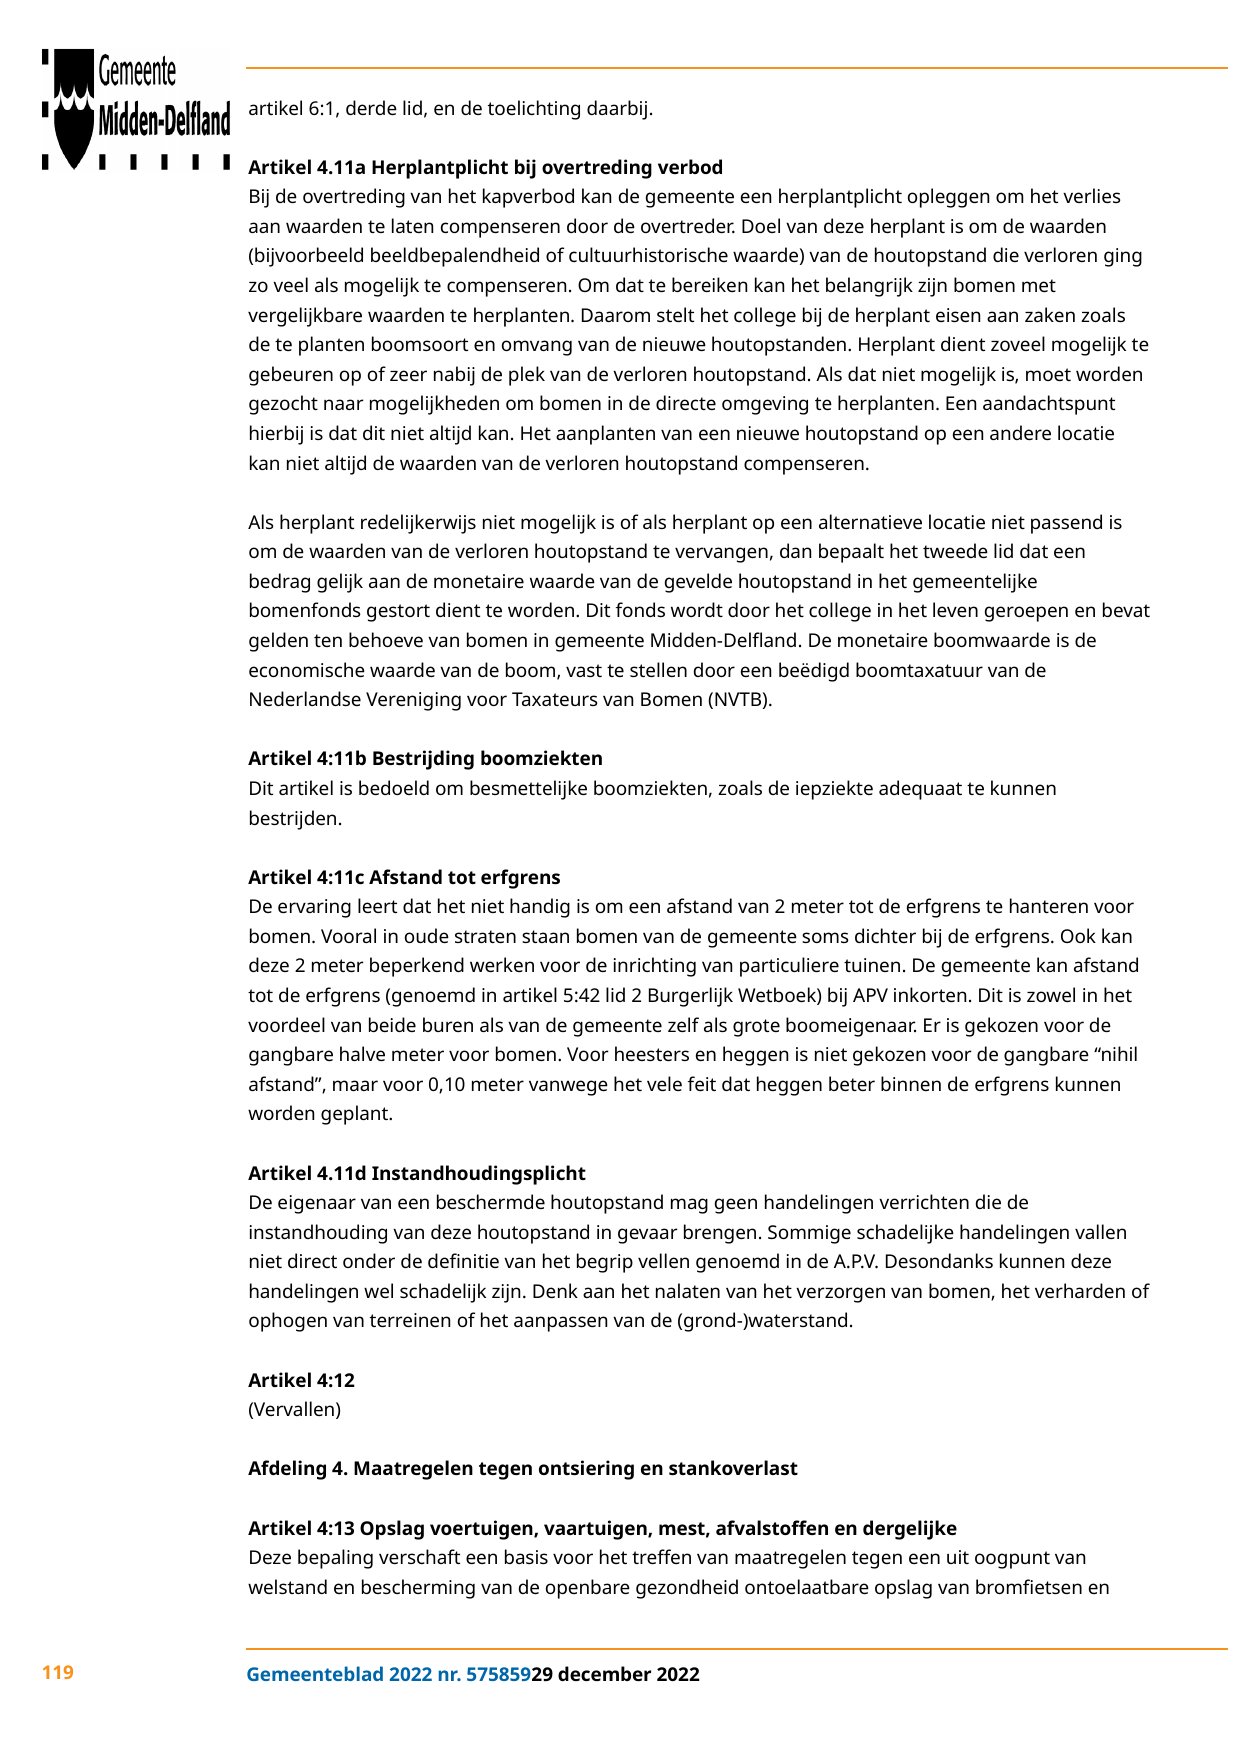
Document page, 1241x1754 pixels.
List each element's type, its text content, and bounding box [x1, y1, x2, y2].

text Artikel 4:11b Bestrijding boomziekten [248, 746, 1152, 771]
text Als herplant redelijkerwijs niet mogelijk is of als herplant op een alternatieve locatie niet passend is om de waarden van de verloren houtopstand te vervangen, dan bepaalt het tweede lid dat een bedrag gelijk aan de monetaire waarde van de gevelde houtopstand in het gemeentelijke bomenfonds gestort dient te worden. Dit fonds wordt door het college in het leven geroepen en bevat gelden ten behoeve van bomen in gemeente Midden-Delfland. De monetaire boomwaarde is de economische waarde van de boom, vast te stellen door een beëdigd boomtaxatuur van de Nederlandse Vereniging voor Taxateurs van Bomen (NVTB). [248, 509, 1152, 712]
picture [41, 47, 231, 172]
text Artikel 4:13 Opslag voertuigen, vaartuigen, mest, afvalstoffen en dergelijke [248, 1515, 1152, 1541]
text Artikel 4:12 [248, 1367, 1152, 1393]
text Dit artikel is bedoeld om besmettelijke boomziekten, zoals de iepziekte adequaat te kunnen bestrijden. [248, 775, 1152, 831]
text (Vervallen) [248, 1396, 1152, 1422]
text Artikel 4.11d Instandhoudingsplicht [248, 1160, 1152, 1186]
text Bij de overtreding van het kapverbod kan de gemeente een herplantplicht opleggen om het verlies aan waarden te laten compenseren door de overtreder. Doel van deze herplant is om de waarden (bijvoorbeeld beeldbepalendheid of cultuurhistorische waarde) van de houtopstand die verloren ging zo veel als mogelijk te compenseren. Om dat te bereiken kan het belangrijk zijn bomen met vergelijkbare waarden te herplanten. Daarom stelt het college bij de herplant eisen aan zaken zoals de te planten boomsoort en omvang van de nieuwe houtopstanden. Herplant dient zoveel mogelijk te gebeuren op of zeer nabij de plek van de verloren houtopstand. Als dat niet mogelijk is, moet worden gezocht naar mogelijkheden om bomen in de directe omgeving te herplanten. Een aandachtspunt hierbij is dat dit niet altijd kan. Het aanplanten van een nieuwe houtopstand op een andere locatie kan niet altijd de waarden van de verloren houtopstand compenseren. [248, 183, 1152, 476]
text Afdeling 4. Maatregelen tegen ontsiering en stankoverlast [248, 1456, 1152, 1481]
text Deze bepaling verschaft een basis voor het treffen van maatregelen tegen een uit oogpunt van welstand en bescherming van de openbare gezondheid ontoelaatbare opslag van bromfietsen en [248, 1544, 1152, 1600]
text Artikel 4:11c Afstand tot erfgrens [248, 864, 1152, 890]
text artikel 6:1, derde lid, en de toelichting daarbij. [248, 95, 1152, 121]
text De eigenaar van een beschermde houtopstand mag geen handelingen verrichten die de instandhouding van deze houtopstand in gevaar brengen. Sommige schadelijke handelingen vallen niet direct onder de definitie van het begrip vellen genoemd in de A.P.V. Desondanks kunnen deze handelingen wel schadelijk zijn. Denk aan het nalaten van het verzorgen van bomen, het verharden of ophogen van terreinen of het aanpassen van de (grond-)waterstand. [248, 1189, 1152, 1333]
text Artikel 4.11a Herplantplicht bij overtreding verbod [248, 154, 1152, 180]
text De ervaring leert dat het niet handig is om een afstand van 2 meter tot de erfgrens te hanteren voor bomen. Vooral in oude straten staan bomen van de gemeente soms dichter bij de erfgrens. Ook kan deze 2 meter beperkend werken voor de inrichting van particuliere tuinen. De gemeente kan afstand tot de erfgrens (genoemd in artikel 5:42 lid 2 Burgerlijk Wetboek) bij APV inkorten. Dit is zowel in het voordeel van beide buren als van de gemeente zelf als grote boomeigenaar. Er is gekozen voor de gangbare halve meter voor bomen. Voor heesters en heggen is niet gekozen voor de gangbare “nihil afstand”, maar voor 0,10 meter vanwege het vele feit dat heggen beter binnen de erfgrens kunnen worden geplant. [248, 893, 1152, 1126]
